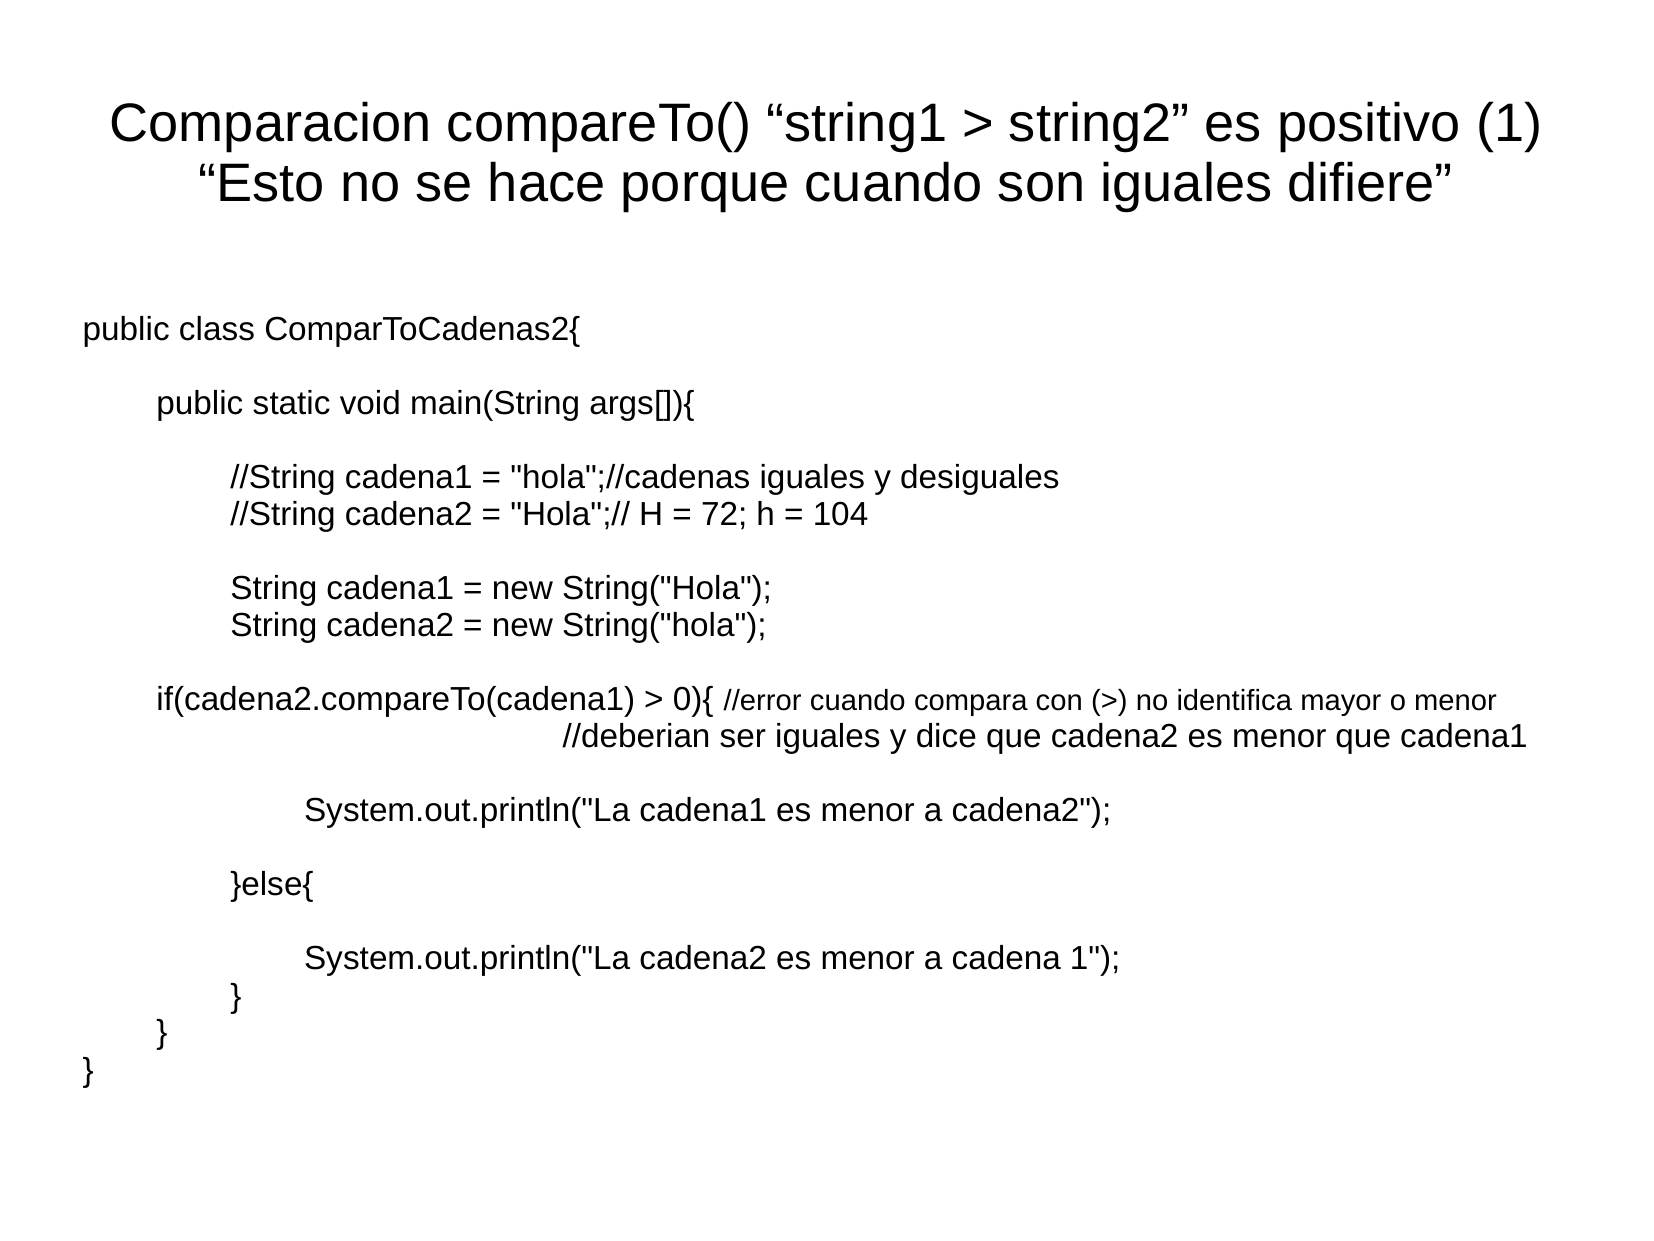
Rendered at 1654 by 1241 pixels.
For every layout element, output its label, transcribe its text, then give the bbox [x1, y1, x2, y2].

subtitle public class ComparToCadenas2{ public static void main(String args[]){ //String cadena1 = "hola";//cadenas iguales y desiguales //String cadena2 = "Hola";// H = 72; h = 104 String cadena1 = new String("Hola"); String cadena2 = new String("hola"); if(cadena2.compareTo(cadena1) > 0){ //error cuando compara con (>) no identifica mayor o menor //deberian ser iguales y dice que cadena2 es menor que cadena1 System.out.println("La cadena1 es menor a cadena2"); }else{ System.out.println("La cadena2 es menor a cadena 1"); } } } [82, 290, 1571, 1109]
title Comparacion compareTo() “string1 > string2” es positivo (1) “Esto no se hace porque cuando son iguales difiere” [82, 49, 1571, 257]
